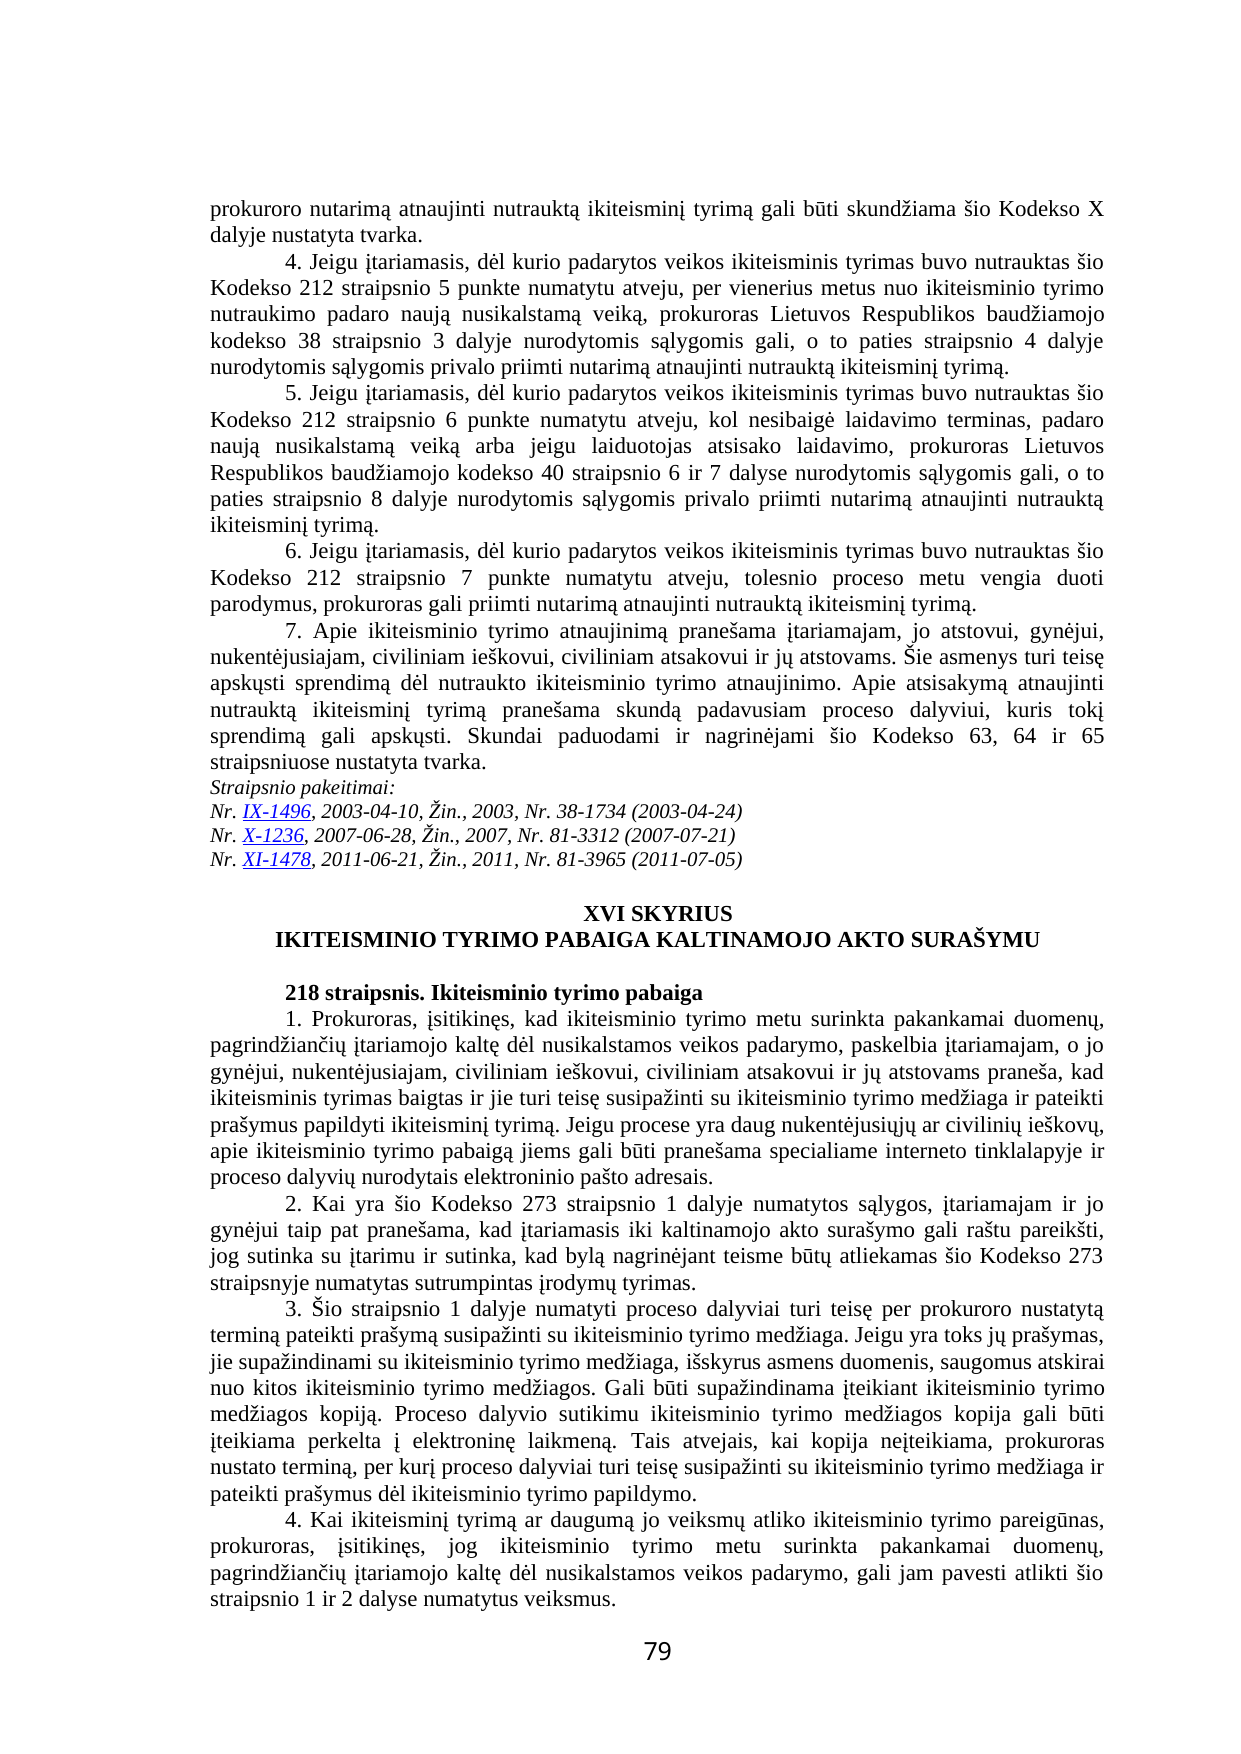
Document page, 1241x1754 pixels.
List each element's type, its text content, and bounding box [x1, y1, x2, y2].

text Ikiteisminio tyrimo pabaiga kaltinamojo akto surašymu [210, 926, 1106, 952]
text Nr. X-1236, 2007-06-28, Žin., 2007, Nr. 81-3312 (2007-07-21) [210, 823, 1106, 847]
text 7. Apie ikiteisminio tyrimo atnaujinimą pranešama įtariamajam, jo atstovui, gynėjui, nukentėjusiajam, civiliniam ieškovui, civiliniam atsakovui ir jų atstovams. Šie asmenys turi teisę apskųsti sprendimą dėl nutraukto ikiteisminio tyrimo atnaujinimo. Apie atsisakymą atnaujinti nutrauktą ikiteisminį tyrimą pranešama skundą padavusiam proceso dalyviui, kuris tokį sprendimą gali apskųsti. Skundai paduodami ir nagrinėjami šio Kodekso 63, 64 ir 65 straipsniuose nustatyta tvarka. [210, 617, 1106, 775]
text 2. Kai yra šio Kodekso 273 straipsnio 1 dalyje numatytos sąlygos, įtariamajam ir jo gynėjui taip pat pranešama, kad įtariamasis iki kaltinamojo akto surašymo gali raštu pareikšti, jog sutinka su įtarimu ir sutinka, kad bylą nagrinėjant teisme būtų atliekamas šio Kodekso 273 straipsnyje numatytas sutrumpintas įrodymų tyrimas. [210, 1190, 1106, 1295]
text 6. Jeigu įtariamasis, dėl kurio padarytos veikos ikiteisminis tyrimas buvo nutrauktas šio Kodekso 212 straipsnio 7 punkte numatytu atveju, tolesnio proceso metu vengia duoti parodymus, prokuroras gali priimti nutarimą atnaujinti nutrauktą ikiteisminį tyrimą. [210, 538, 1106, 617]
text 4. Kai ikiteisminį tyrimą ar daugumą jo veiksmų atliko ikiteisminio tyrimo pareigūnas, prokuroras, įsitikinęs, jog ikiteisminio tyrimo metu surinkta pakankamai duomenų, pagrindžiančių įtariamojo kaltę dėl nusikalstamos veikos padarymo, gali jam pavesti atlikti šio straipsnio 1 ir 2 dalyse numatytus veiksmus. [210, 1506, 1106, 1611]
text Nr. IX-1496, 2003-04-10, Žin., 2003, Nr. 38-1734 (2003-04-24) [210, 799, 1106, 823]
text Nr. XI-1478, 2011-06-21, Žin., 2011, Nr. 81-3965 (2011-07-05) [210, 847, 1106, 871]
text 218 straipsnis. Ikiteisminio tyrimo pabaiga [210, 979, 1106, 1005]
text prokuroro nutarimą atnaujinti nutrauktą ikiteisminį tyrimą gali būti skundžiama šio Kodekso X dalyje nustatyta tvarka. [210, 195, 1106, 248]
text 3. Šio straipsnio 1 dalyje numatyti proceso dalyviai turi teisę per prokuroro nustatytą terminą pateikti prašymą susipažinti su ikiteisminio tyrimo medžiaga. Jeigu yra toks jų prašymas, jie supažindinami su ikiteisminio tyrimo medžiaga, išskyrus asmens duomenis, saugomus atskirai nuo kitos ikiteisminio tyrimo medžiagos. Gali būti supažindinama įteikiant ikiteisminio tyrimo medžiagos kopiją. Proceso dalyvio sutikimu ikiteisminio tyrimo medžiagos kopija gali būti įteikiama perkelta į elektroninę laikmeną. Tais atvejais, kai kopija neįteikiama, prokuroras nustato terminą, per kurį proceso dalyviai turi teisę susipažinti su ikiteisminio tyrimo medžiaga ir pateikti prašymus dėl ikiteisminio tyrimo papildymo. [210, 1295, 1106, 1506]
text 5. Jeigu įtariamasis, dėl kurio padarytos veikos ikiteisminis tyrimas buvo nutrauktas šio Kodekso 212 straipsnio 6 punkte numatytu atveju, kol nesibaigė laidavimo terminas, padaro naują nusikalstamą veiką arba jeigu laiduotojas atsisako laidavimo, prokuroras Lietuvos Respublikos baudžiamojo kodekso 40 straipsnio 6 ir 7 dalyse nurodytomis sąlygomis gali, o to paties straipsnio 8 dalyje nurodytomis sąlygomis privalo priimti nutarimą atnaujinti nutrauktą ikiteisminį tyrimą. [210, 379, 1106, 538]
text XVI skyrius [210, 900, 1106, 926]
text 4. Jeigu įtariamasis, dėl kurio padarytos veikos ikiteisminis tyrimas buvo nutrauktas šio Kodekso 212 straipsnio 5 punkte numatytu atveju, per vienerius metus nuo ikiteisminio tyrimo nutraukimo padaro naują nusikalstamą veiką, prokuroras Lietuvos Respublikos baudžiamojo kodekso 38 straipsnio 3 dalyje nurodytomis sąlygomis gali, o to paties straipsnio 4 dalyje nurodytomis sąlygomis privalo priimti nutarimą atnaujinti nutrauktą ikiteisminį tyrimą. [210, 248, 1106, 379]
text 1. Prokuroras, įsitikinęs, kad ikiteisminio tyrimo metu surinkta pakankamai duomenų, pagrindžiančių įtariamojo kaltę dėl nusikalstamos veikos padarymo, paskelbia įtariamajam, o jo gynėjui, nukentėjusiajam, civiliniam ieškovui, civiliniam atsakovui ir jų atstovams praneša, kad ikiteisminis tyrimas baigtas ir jie turi teisę susipažinti su ikiteisminio tyrimo medžiaga ir pateikti prašymus papildyti ikiteisminį tyrimą. Jeigu procese yra daug nukentėjusiųjų ar civilinių ieškovų, apie ikiteisminio tyrimo pabaigą jiems gali būti pranešama specialiame interneto tinklalapyje ir proceso dalyvių nurodytais elektroninio pašto adresais. [210, 1005, 1106, 1190]
text Straipsnio pakeitimai: [210, 775, 1106, 799]
